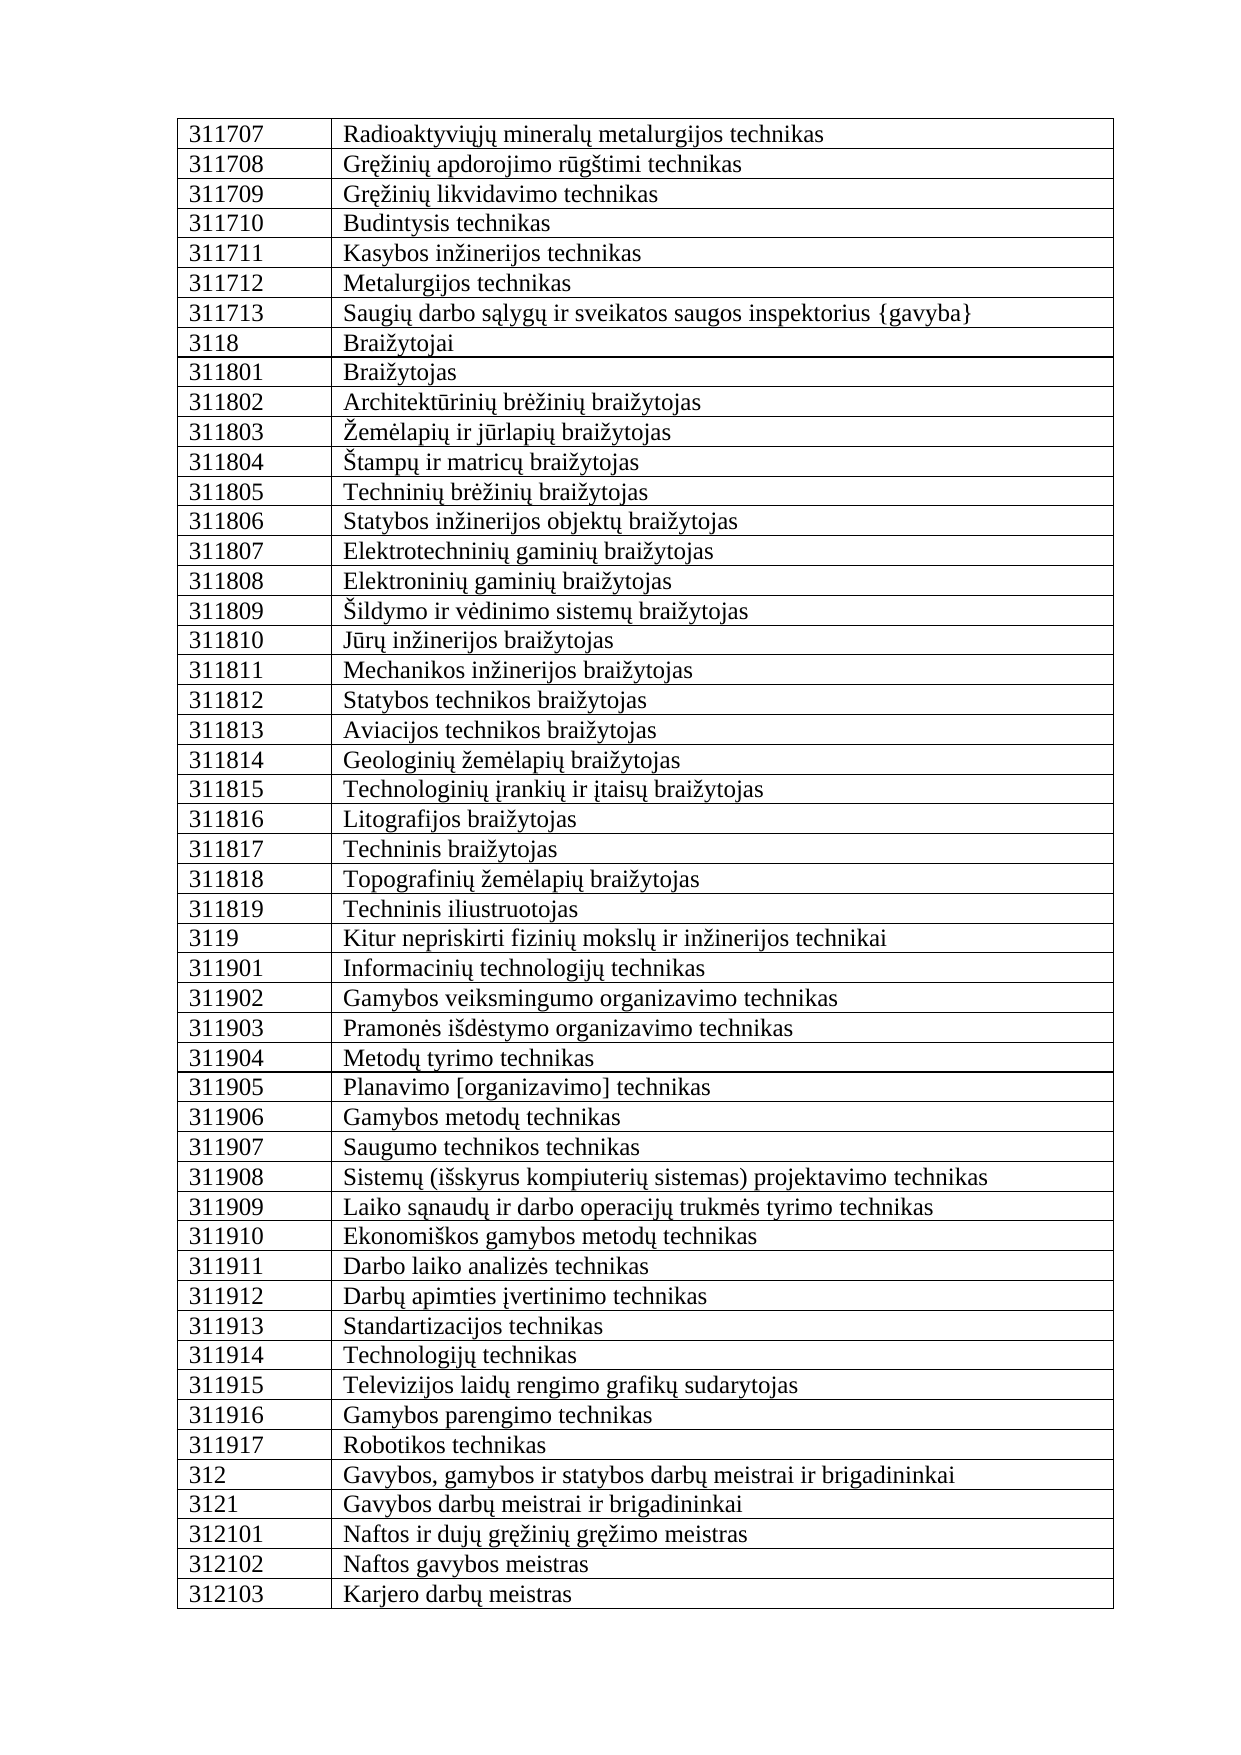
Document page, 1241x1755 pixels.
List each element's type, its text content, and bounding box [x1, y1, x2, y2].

table_cell Gavybos, gamybos ir statybos darbų meistrai ir brigadininkai [332, 1460, 1113, 1488]
table_cell Metalurgijos technikas [332, 268, 1113, 297]
table_cell 311708 [178, 149, 331, 178]
table_cell [1114, 774, 1119, 803]
table_cell [1114, 1280, 1119, 1310]
table_cell Budintysis technikas [332, 209, 1113, 237]
table_cell Šildymo ir vėdinimo sistemų braižytojas [332, 596, 1113, 624]
table_cell Standartizacijos technikas [332, 1311, 1113, 1339]
table_cell 311914 [178, 1341, 331, 1369]
table_cell [1114, 208, 1119, 237]
table_cell 3121 [178, 1490, 331, 1518]
table_cell [1114, 1340, 1119, 1369]
table_cell Elektroninių gaminių braižytojas [332, 566, 1113, 595]
table_cell [1114, 565, 1119, 595]
table_cell [1114, 178, 1119, 207]
table_cell Naftos ir dujų gręžinių gręžimo meistras [332, 1519, 1113, 1548]
table_cell Metodų tyrimo technikas [332, 1043, 1113, 1071]
table_cell [1114, 1489, 1119, 1518]
table_cell Jūrų inžinerijos braižytojas [332, 626, 1113, 654]
table_cell 311912 [178, 1281, 331, 1310]
table_cell [1114, 1578, 1119, 1608]
table_cell Mechanikos inžinerijos braižytojas [332, 655, 1113, 684]
table_cell [1114, 893, 1119, 922]
table_cell Gamybos veiksmingumo organizavimo technikas [332, 983, 1113, 1012]
table_cell [1114, 1161, 1119, 1191]
table_cell 311711 [178, 238, 331, 267]
table_cell [1114, 297, 1119, 327]
table_cell 311905 [178, 1073, 331, 1101]
table_cell [1114, 1429, 1119, 1459]
table_cell [1114, 714, 1119, 744]
table_cell Gamybos metodų technikas [332, 1102, 1113, 1131]
table_cell Robotikos technikas [332, 1430, 1113, 1459]
table_cell Gamybos parengimo technikas [332, 1400, 1113, 1429]
table_cell Laiko sąnaudų ir darbo operacijų trukmės tyrimo technikas [332, 1192, 1113, 1220]
table_cell 311818 [178, 864, 331, 893]
table_cell [1114, 654, 1119, 684]
table_cell [1114, 1518, 1119, 1548]
table_cell 311815 [178, 775, 331, 803]
table_cell Kitur nepriskirti fizinių mokslų ir inžinerijos technikai [332, 924, 1113, 952]
table_cell [1114, 327, 1119, 356]
table_cell 312103 [178, 1579, 331, 1608]
table_cell [1114, 1548, 1119, 1578]
table_cell Statybos technikos braižytojas [332, 685, 1113, 714]
table_cell 311903 [178, 1013, 331, 1042]
table_cell [1114, 625, 1119, 654]
table_cell [1114, 952, 1119, 982]
table_cell Techninių brėžinių braižytojas [332, 477, 1113, 505]
table_cell [1114, 833, 1119, 863]
table_cell [1114, 684, 1119, 714]
table_cell Pramonės išdėstymo organizavimo technikas [332, 1013, 1113, 1042]
table_cell 311807 [178, 536, 331, 565]
table_cell 312102 [178, 1549, 331, 1578]
table_cell 311804 [178, 447, 331, 476]
table_cell [1114, 1101, 1119, 1131]
table_cell 311908 [178, 1162, 331, 1191]
table_cell [1114, 1012, 1119, 1042]
table_cell Žemėlapių ir jūrlapių braižytojas [332, 417, 1113, 446]
table_cell [1114, 1191, 1119, 1220]
table_cell 311806 [178, 506, 331, 535]
table_cell [1114, 1369, 1119, 1399]
table_cell 311906 [178, 1102, 331, 1131]
table_cell 311710 [178, 209, 331, 237]
table_cell Ekonomiškos gamybos metodų technikas [332, 1221, 1113, 1250]
table_cell 311707 [178, 119, 331, 148]
table_cell 311813 [178, 715, 331, 744]
table_cell Aviacijos technikos braižytojas [332, 715, 1113, 744]
table_cell [1114, 505, 1119, 535]
table_cell [1114, 1042, 1119, 1071]
table_cell Techninis iliustruotojas [332, 894, 1113, 922]
table_cell Darbų apimties įvertinimo technikas [332, 1281, 1113, 1310]
table_cell 311916 [178, 1400, 331, 1429]
table_cell 311911 [178, 1251, 331, 1280]
table_cell 312 [178, 1460, 331, 1488]
table_cell Technologijų technikas [332, 1341, 1113, 1369]
table_cell 311808 [178, 566, 331, 595]
table_cell 311915 [178, 1370, 331, 1399]
table_cell Televizijos laidų rengimo grafikų sudarytojas [332, 1370, 1113, 1399]
table_cell Braižytojai [332, 328, 1113, 356]
table_cell [1114, 1220, 1119, 1250]
table_cell Elektrotechninių gaminių braižytojas [332, 536, 1113, 565]
table_cell 311812 [178, 685, 331, 714]
table_cell [1114, 118, 1119, 148]
table_cell 311816 [178, 804, 331, 833]
table_cell Geologinių žemėlapių braižytojas [332, 745, 1113, 773]
table_cell [1114, 356, 1119, 386]
table_cell Planavimo [organizavimo] technikas [332, 1073, 1113, 1101]
table_cell Technologinių įrankių ir įtaisų braižytojas [332, 775, 1113, 803]
table_cell [1114, 267, 1119, 297]
table_cell [1114, 1459, 1119, 1488]
table_cell 311803 [178, 417, 331, 446]
table_cell [1114, 386, 1119, 416]
table_cell 311909 [178, 1192, 331, 1220]
table_cell 312101 [178, 1519, 331, 1548]
table_cell [1114, 1250, 1119, 1280]
table_cell 3119 [178, 924, 331, 952]
table_cell [1114, 1071, 1119, 1101]
table_cell Topografinių žemėlapių braižytojas [332, 864, 1113, 893]
table_cell Darbo laiko analizės technikas [332, 1251, 1113, 1280]
table_cell [1114, 803, 1119, 833]
table_cell Gavybos darbų meistrai ir brigadininkai [332, 1490, 1113, 1518]
table_cell [1114, 1131, 1119, 1161]
table_cell 311709 [178, 179, 331, 207]
table_cell [1114, 982, 1119, 1012]
table_cell Techninis braižytojas [332, 834, 1113, 863]
table_cell 311902 [178, 983, 331, 1012]
table_cell 3118 [178, 328, 331, 356]
table_cell [1114, 416, 1119, 446]
table_cell Sistemų (išskyrus kompiuterių sistemas) projektavimo technikas [332, 1162, 1113, 1191]
table_cell Gręžinių likvidavimo technikas [332, 179, 1113, 207]
table_cell Radioaktyviųjų mineralų metalurgijos technikas [332, 119, 1113, 148]
table_cell Karjero darbų meistras [332, 1579, 1113, 1608]
table_cell Kasybos inžinerijos technikas [332, 238, 1113, 267]
table_cell 311805 [178, 477, 331, 505]
table_cell 311819 [178, 894, 331, 922]
table_cell 311904 [178, 1043, 331, 1071]
table_cell 311713 [178, 298, 331, 327]
table_cell 311801 [178, 358, 331, 386]
table_cell Statybos inžinerijos objektų braižytojas [332, 506, 1113, 535]
table_cell [1114, 744, 1119, 773]
table_cell [1114, 863, 1119, 893]
table_cell 311817 [178, 834, 331, 863]
table_cell 311917 [178, 1430, 331, 1459]
table_cell [1114, 535, 1119, 565]
table_cell 311712 [178, 268, 331, 297]
table_cell 311910 [178, 1221, 331, 1250]
table_cell [1114, 476, 1119, 505]
table_cell [1114, 1310, 1119, 1339]
table_cell Saugių darbo sąlygų ir sveikatos saugos inspektorius {gavyba} [332, 298, 1113, 327]
table_cell Saugumo technikos technikas [332, 1132, 1113, 1161]
table_cell Štampų ir matricų braižytojas [332, 447, 1113, 476]
table_cell 311913 [178, 1311, 331, 1339]
table_cell Gręžinių apdorojimo rūgštimi technikas [332, 149, 1113, 178]
table_cell [1114, 148, 1119, 178]
table_cell 311907 [178, 1132, 331, 1161]
table_cell Architektūrinių brėžinių braižytojas [332, 387, 1113, 416]
table_cell Litografijos braižytojas [332, 804, 1113, 833]
table_cell [1114, 1399, 1119, 1429]
table_cell 311901 [178, 953, 331, 982]
table_cell [1114, 923, 1119, 952]
table_cell 311802 [178, 387, 331, 416]
table_cell Braižytojas [332, 358, 1113, 386]
table_cell 311811 [178, 655, 331, 684]
table_cell Naftos gavybos meistras [332, 1549, 1113, 1578]
table_cell [1114, 446, 1119, 476]
table_cell Informacinių technologijų technikas [332, 953, 1113, 982]
table_cell 311809 [178, 596, 331, 624]
table_cell [1114, 595, 1119, 624]
table_cell 311814 [178, 745, 331, 773]
table_cell 311810 [178, 626, 331, 654]
table_cell [1114, 237, 1119, 267]
